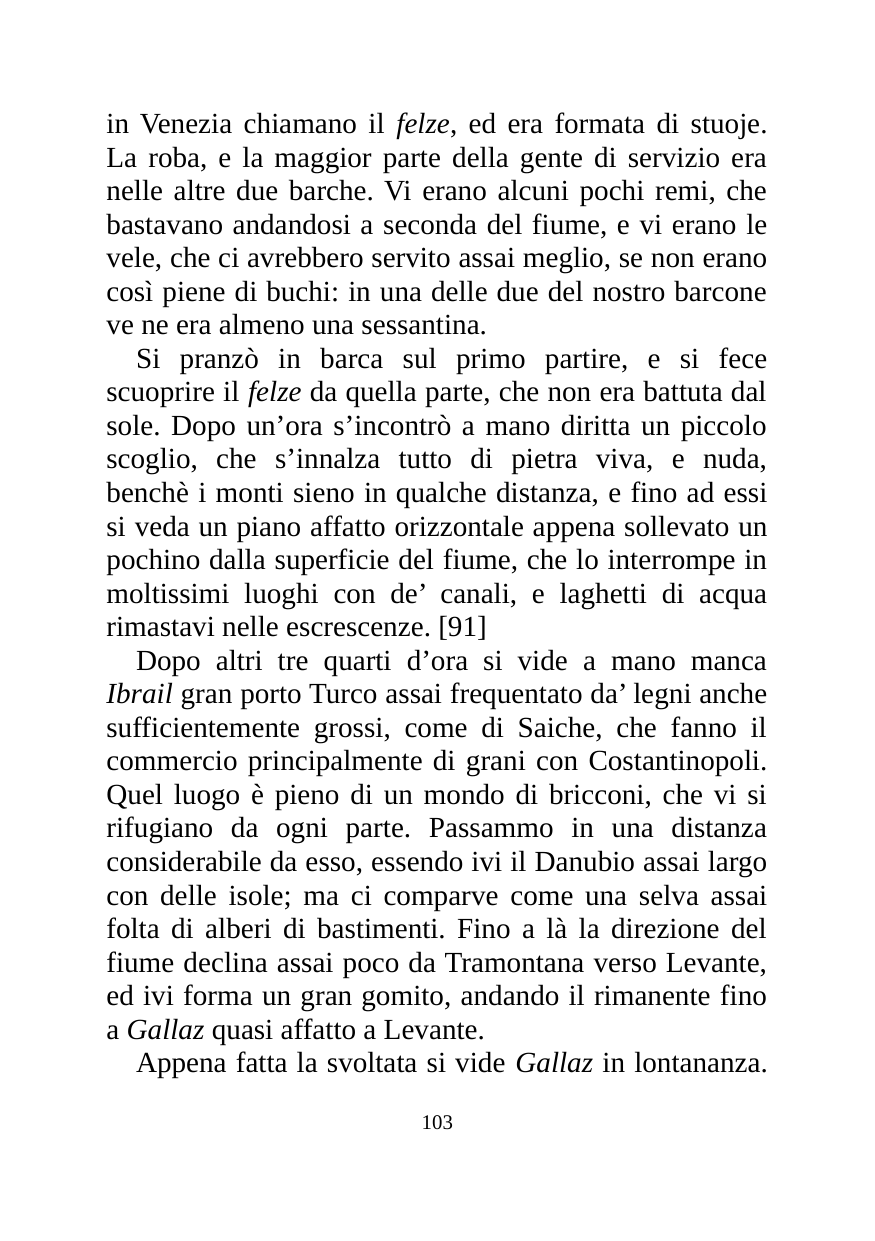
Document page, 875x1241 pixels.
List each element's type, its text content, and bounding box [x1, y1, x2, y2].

text Si pranzò in barca sul primo partire, e si fece scuoprire il felze da quella parte, che non era battuta dal sole. Dopo un’ora s’incontrò a mano diritta un piccolo scoglio, che s’innalza tutto di pietra viva, e nuda, benchè i monti sieno in qualche distanza, e fino ad essi si veda un piano affatto orizzontale appena sollevato un pochino dalla superficie del fiume, che lo interrompe in moltissimi luoghi con de’ canali, e laghetti di acqua rimastavi nelle escrescenze. [91] [106, 341, 768, 643]
text Appena fatta la svoltata si vide Gallaz in lontananza. [106, 1045, 768, 1079]
text Dopo altri tre quarti d’ora si vide a mano manca Ibrail gran porto Turco assai frequentato da’ legni anche sufficientemente grossi, come di Saiche, che fanno il commercio principalmente di grani con Costantinopoli. Quel luogo è pieno di un mondo di bricconi, che vi si rifugiano da ogni parte. Passammo in una distanza considerabile da esso, essendo ivi il Danubio assai largo con delle isole; ma ci comparve come una selva assai folta di alberi di bastimenti. Fino a là la direzione del fiume declina assai poco da Tramontana verso Levante, ed ivi forma un gran gomito, andando il rimanente fino a Gallaz quasi affatto a Levante. [106, 643, 768, 1045]
text in Venezia chiamano il felze, ed era formata di stuoje. La roba, e la maggior parte della gente di servizio era nelle altre due barche. Vi erano alcuni pochi remi, che bastavano andandosi a seconda del fiume, e vi erano le vele, che ci avrebbero servito assai meglio, se non erano così piene di buchi: in una delle due del nostro barcone ve ne era almeno una sessantina. [106, 106, 768, 341]
